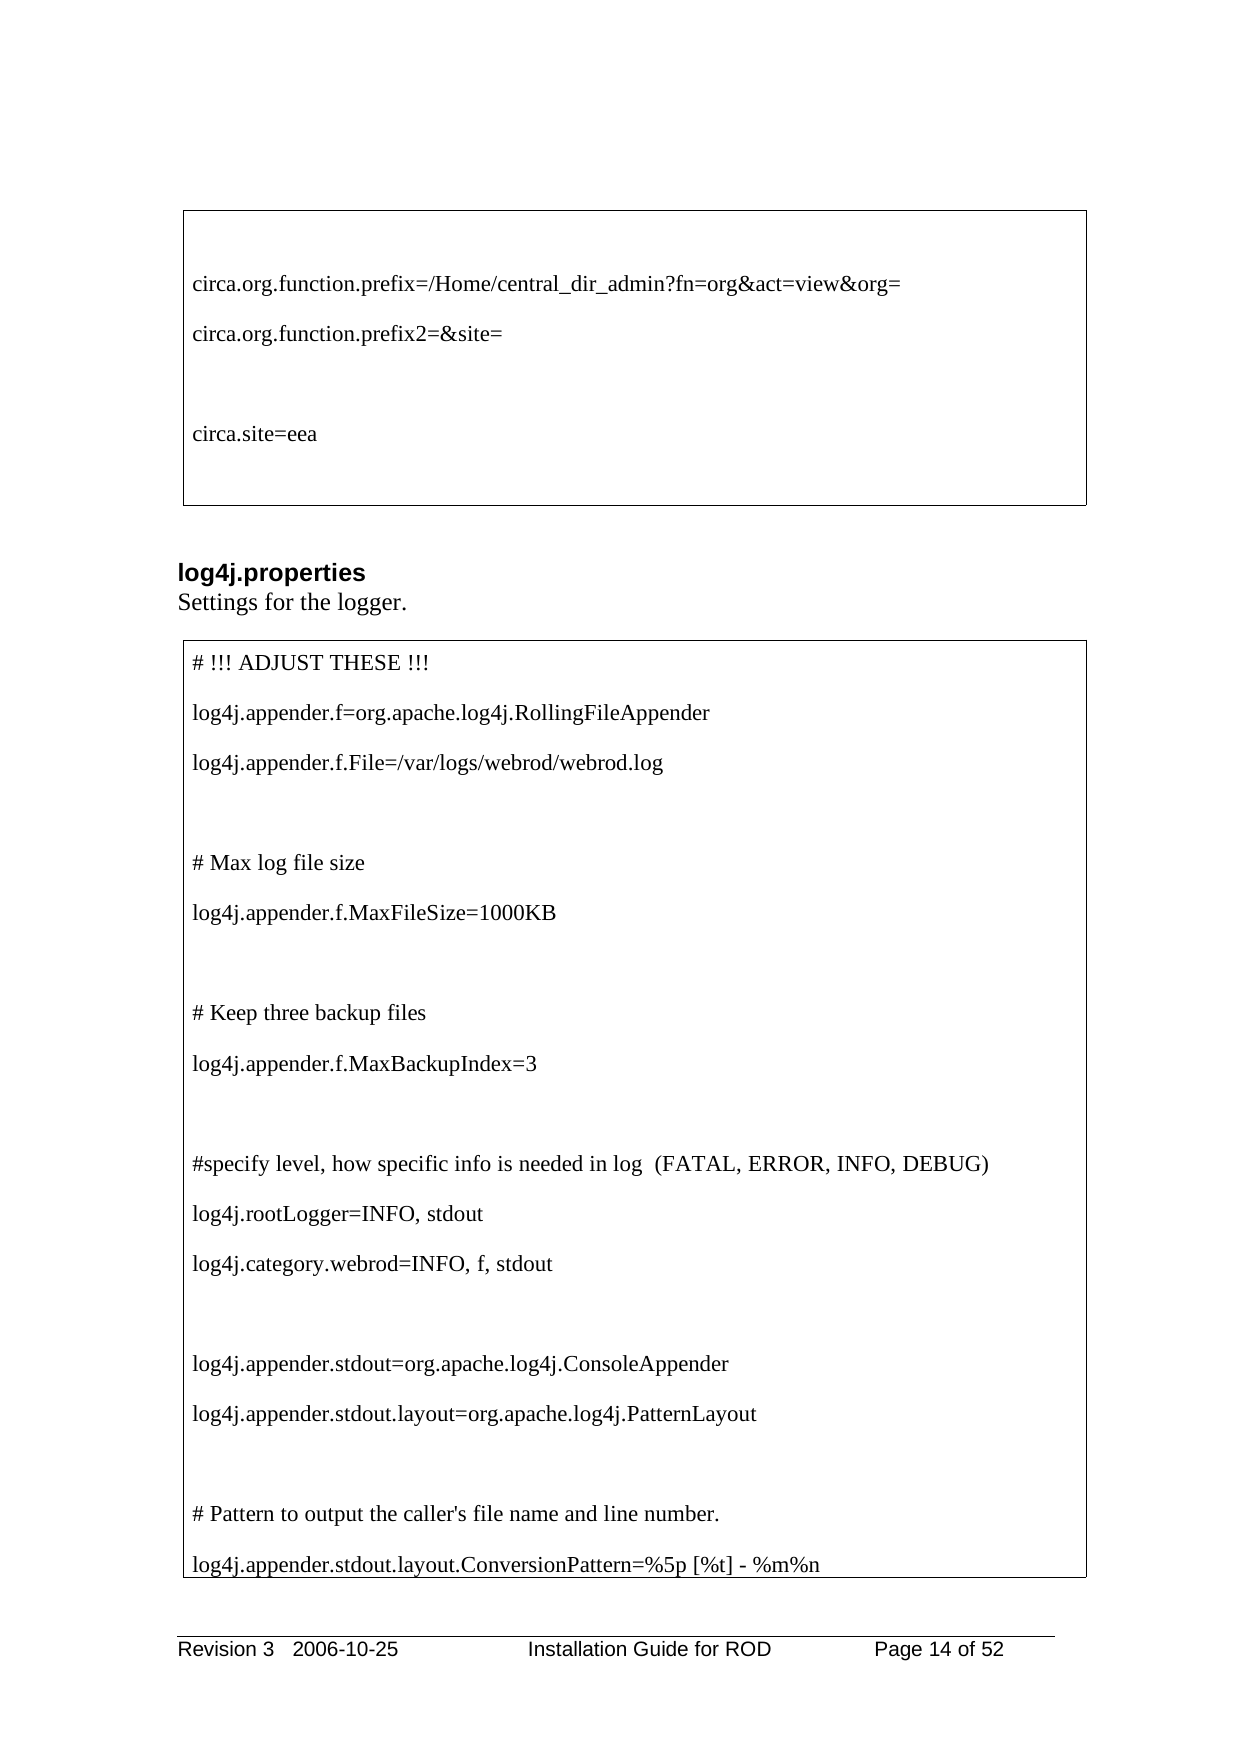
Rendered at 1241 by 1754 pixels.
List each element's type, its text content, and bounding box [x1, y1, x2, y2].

text log4j.appender.f=org.apache.log4j.RollingFileAppender [184, 690, 1086, 725]
text log4j.appender.stdout.layout.ConversionPattern=%5p [%t] - %m%n [184, 1541, 1086, 1577]
text # !!! ADJUST THESE !!! [184, 641, 1086, 675]
text circa.site=eea [184, 411, 1086, 446]
text #specify level, how specific info is needed in log (FATAL, ERROR, INFO, DEBUG) [184, 1141, 1086, 1176]
text log4j.category.webrod=INFO, f, stdout [184, 1241, 1086, 1276]
text Settings for the logger. [177, 587, 1092, 616]
text log4j.rootLogger=INFO, stdout [184, 1191, 1086, 1226]
text # Pattern to output the caller's file name and line number. [184, 1491, 1086, 1527]
text circa.org.function.prefix=/Home/central_dir_admin?fn=org&act=view&org= [184, 260, 1086, 296]
text log4j.appender.stdout.layout=org.apache.log4j.PatternLayout [184, 1391, 1086, 1427]
text # Max log file size [184, 840, 1086, 876]
text circa.org.function.prefix2=&site= [184, 311, 1086, 346]
text log4j.appender.stdout=org.apache.log4j.ConsoleAppender [184, 1341, 1086, 1377]
text # Keep three backup files [184, 990, 1086, 1026]
subtitle log4j.properties [177, 558, 1092, 587]
text log4j.appender.f.MaxFileSize=1000KB [184, 890, 1086, 926]
text log4j.appender.f.File=/var/logs/webrod/webrod.log [184, 740, 1086, 775]
text log4j.appender.f.MaxBackupIndex=3 [184, 1040, 1086, 1076]
